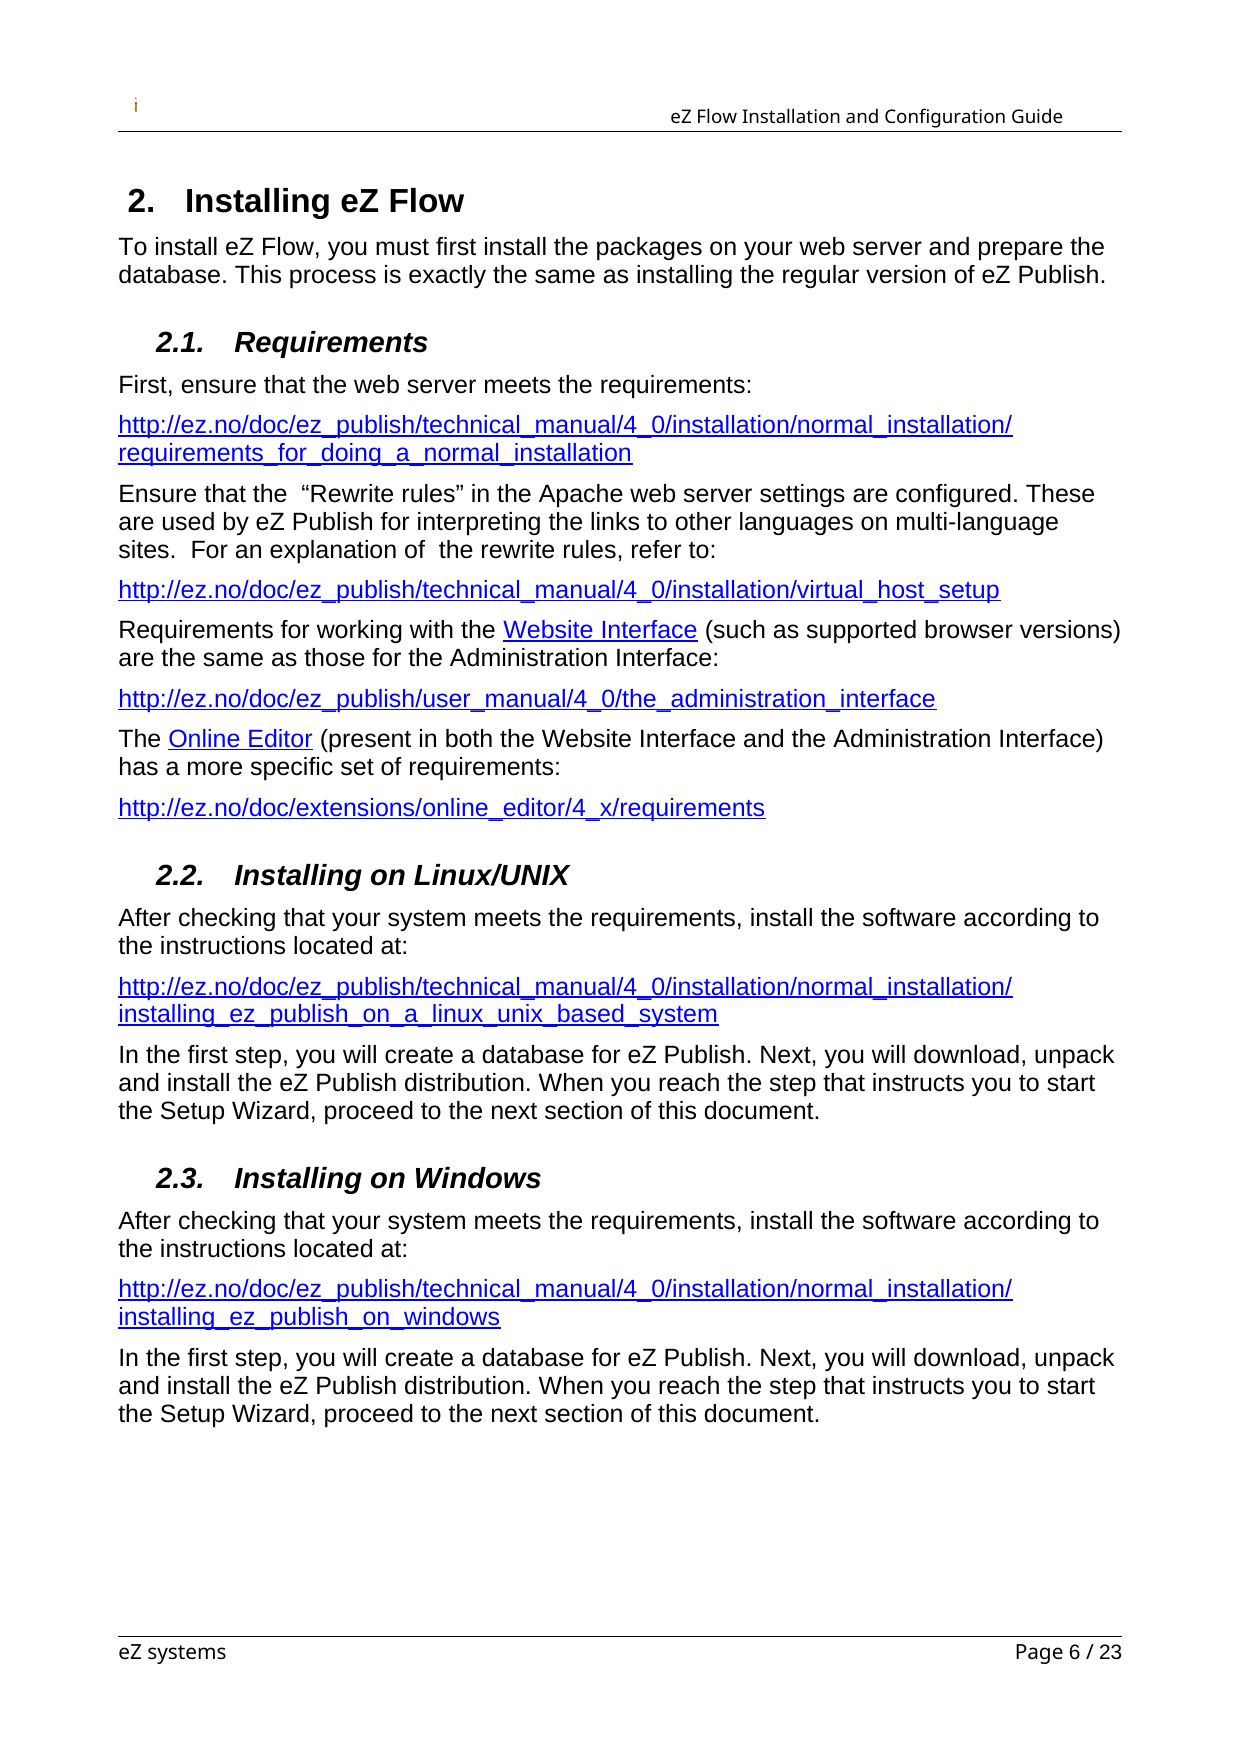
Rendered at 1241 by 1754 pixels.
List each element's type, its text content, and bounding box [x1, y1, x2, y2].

text http://ez.no/doc/ez_publish/user_manual/4_0/the_administration_interface [118, 685, 1122, 713]
subtitle Installing eZ Flow [118, 183, 1122, 220]
text After checking that your system meets the requirements, install the software according to the instructions located at: [118, 1207, 1122, 1263]
text First, ensure that the web server meets the requirements: [118, 371, 1122, 399]
subtitle Installing on Linux/UNIX [148, 859, 1122, 891]
text Ensure that the “Rewrite rules” in the Apache web server settings are configured. These are used by eZ Publish for interpreting the links to other languages on multi-language sites. For an explanation of the rewrite rules, refer to: [118, 480, 1122, 563]
text After checking that your system meets the requirements, install the software according to the instructions located at: [118, 904, 1122, 960]
subtitle Requirements [148, 326, 1122, 358]
text In the first step, you will create a database for eZ Publish. Next, you will download, unpack and install the eZ Publish distribution. When you reach the step that instructs you to start the Setup Wizard, proceed to the next section of this document. [118, 1041, 1122, 1124]
text http://ez.no/doc/ez_publish/technical_manual/4_0/installation/normal_installation/installing_ez_publish_on_windows [118, 1275, 1122, 1331]
text To install eZ Flow, you must first install the packages on your web server and prepare the database. This process is exactly the same as installing the regular version of eZ Publish. [118, 232, 1122, 288]
text Requirements for working with the Website Interface (such as supported browser versions) are the same as those for the Administration Interface: [118, 616, 1122, 672]
text http://ez.no/doc/extensions/online_editor/4_x/requirements [118, 793, 1122, 821]
text In the first step, you will create a database for eZ Publish. Next, you will download, unpack and install the eZ Publish distribution. When you reach the step that instructs you to start the Setup Wizard, proceed to the next section of this document. [118, 1344, 1122, 1427]
text http://ez.no/doc/ez_publish/technical_manual/4_0/installation/virtual_host_setup [118, 576, 1122, 604]
subtitle Installing on Windows [148, 1162, 1122, 1194]
text http://ez.no/doc/ez_publish/technical_manual/4_0/installation/normal_installation/installing_ez_publish_on_a_linux_unix_based_system [118, 972, 1122, 1028]
text The Online Editor (present in both the Website Interface and the Administration Interface) has a more specific set of requirements: [118, 725, 1122, 781]
text http://ez.no/doc/ez_publish/technical_manual/4_0/installation/normal_installation/requirements_for_doing_a_normal_installation [118, 411, 1122, 467]
